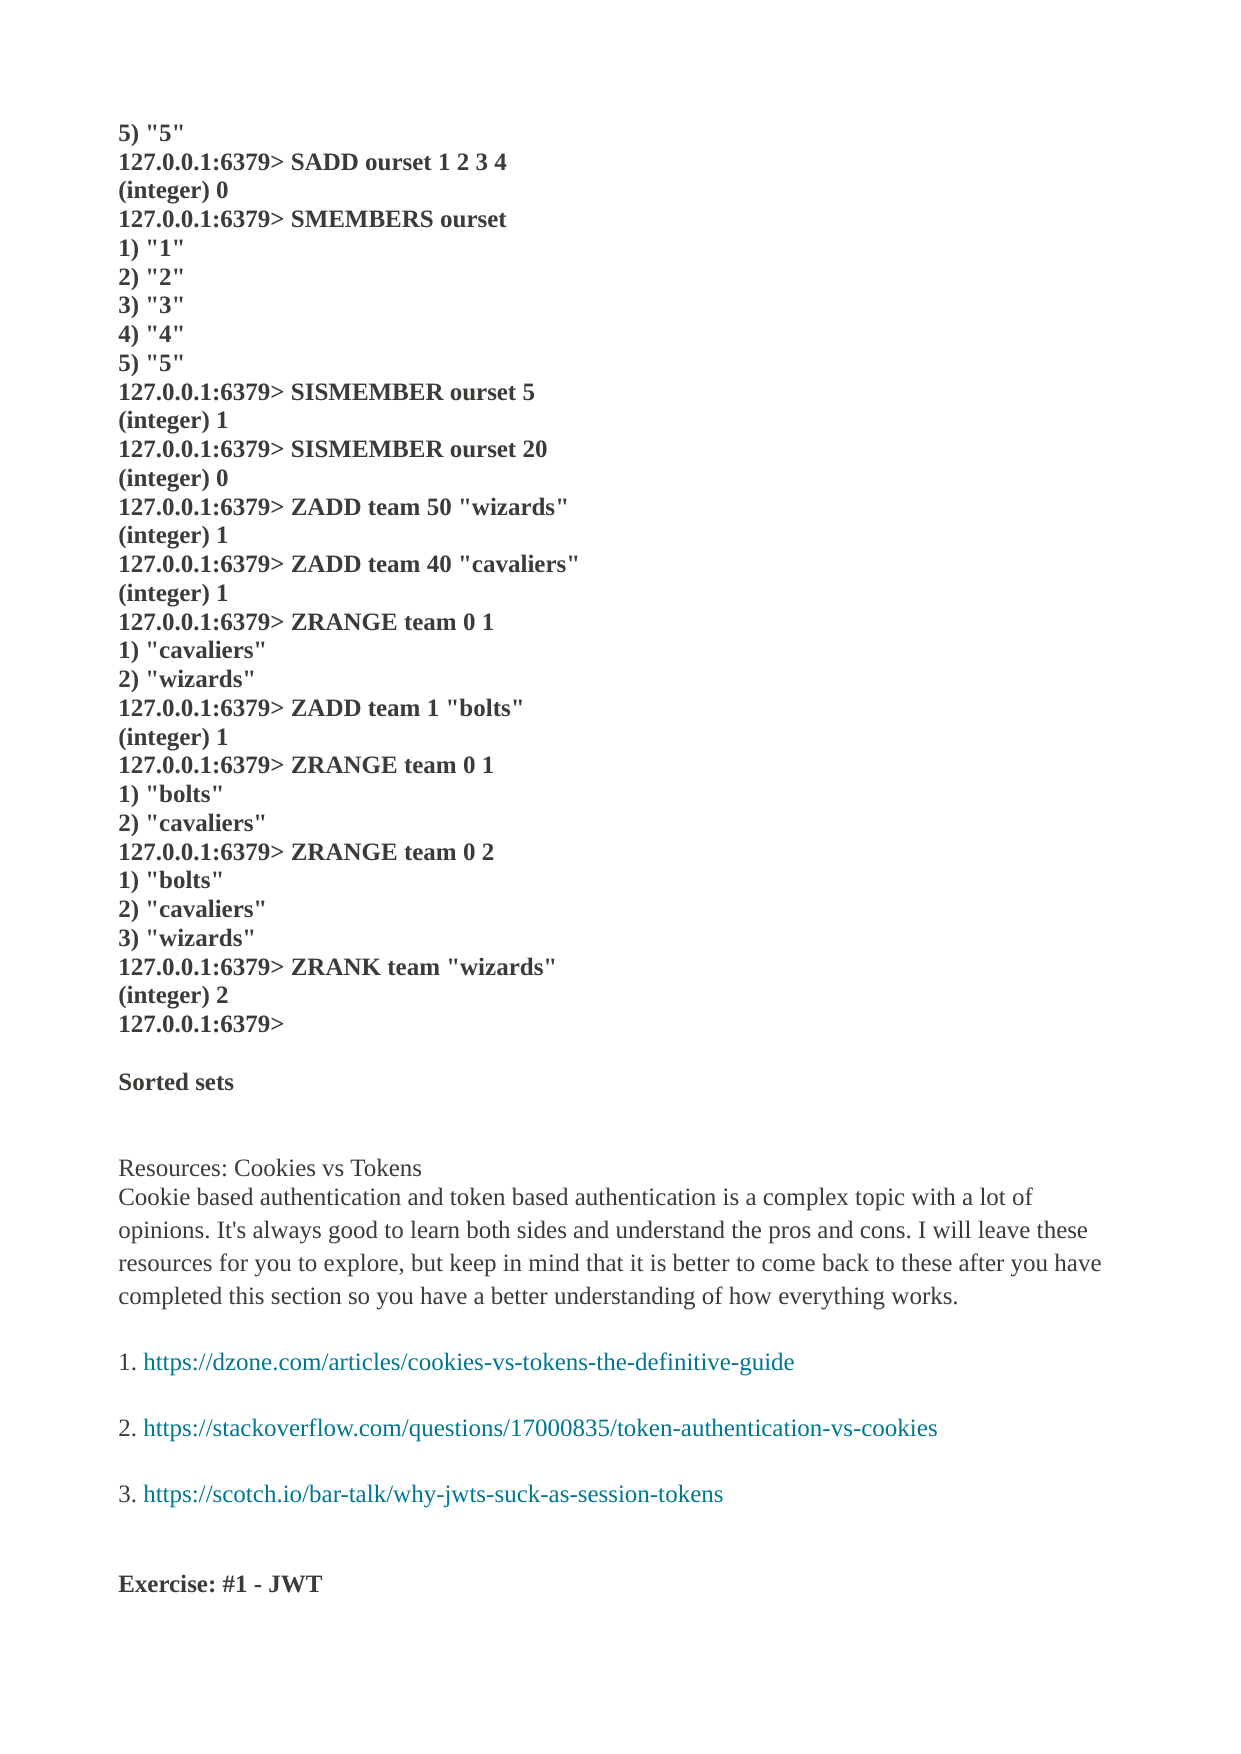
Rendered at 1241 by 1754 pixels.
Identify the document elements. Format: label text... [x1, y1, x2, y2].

text 4) "4" [118, 319, 1122, 348]
text (integer) 1 [118, 722, 1122, 751]
text 5) "5" [118, 348, 1122, 377]
text (integer) 0 [118, 176, 1122, 204]
text Resources: Cookies vs Tokens [118, 1153, 1122, 1182]
text 127.0.0.1:6379> ZRANGE team 0 1 [118, 751, 1122, 779]
text 127.0.0.1:6379> SADD ourset 1 2 3 4 [118, 147, 1122, 176]
text Cookie based authentication and token based authentication is a complex topic with a lot of opinions. It's always good to learn both sides and understand the pros and cons. I will leave these resources for you to explore, but keep in mind that it is better to come back to these after you have completed this section so you have a better understanding of how everything works. 1. https://dzone.com/articles/cookies-vs-tokens-the-definitive-guide 2. https://stackoverflow.com/questions/17000835/token-authentication-vs-cookies 3. https://scotch.io/bar-talk/why-jwts-suck-as-session-tokens [118, 1182, 1122, 1508]
text 2) "cavaliers" [118, 894, 1122, 923]
text 127.0.0.1:6379> SISMEMBER ourset 20 [118, 434, 1122, 463]
text 1) "bolts" [118, 779, 1122, 808]
text (integer) 2 [118, 981, 1122, 1009]
text Sorted sets [118, 1067, 1122, 1096]
text 127.0.0.1:6379> ZADD team 40 "cavaliers" [118, 549, 1122, 578]
text 5) "5" [118, 118, 1122, 147]
text 127.0.0.1:6379> [118, 1009, 1122, 1038]
text (integer) 1 [118, 406, 1122, 434]
text 127.0.0.1:6379> ZADD team 1 "bolts" [118, 693, 1122, 722]
text 127.0.0.1:6379> ZRANGE team 0 1 [118, 607, 1122, 636]
text (integer) 0 [118, 463, 1122, 492]
text (integer) 1 [118, 521, 1122, 549]
text 127.0.0.1:6379> ZRANK team "wizards" [118, 952, 1122, 981]
text 127.0.0.1:6379> ZADD team 50 "wizards" [118, 492, 1122, 521]
text 127.0.0.1:6379> SMEMBERS ourset [118, 204, 1122, 233]
text 1) "bolts" [118, 866, 1122, 894]
text (integer) 1 [118, 578, 1122, 607]
text 2) "cavaliers" [118, 808, 1122, 837]
text 127.0.0.1:6379> ZRANGE team 0 2 [118, 837, 1122, 866]
text 2) "2" [118, 262, 1122, 291]
text 3) "wizards" [118, 923, 1122, 952]
text 127.0.0.1:6379> SISMEMBER ourset 5 [118, 377, 1122, 406]
text 3) "3" [118, 291, 1122, 319]
text 1) "1" [118, 233, 1122, 262]
text 1) "cavaliers" [118, 636, 1122, 664]
text Exercise: #1 - JWT [118, 1569, 1122, 1598]
text 2) "wizards" [118, 664, 1122, 693]
